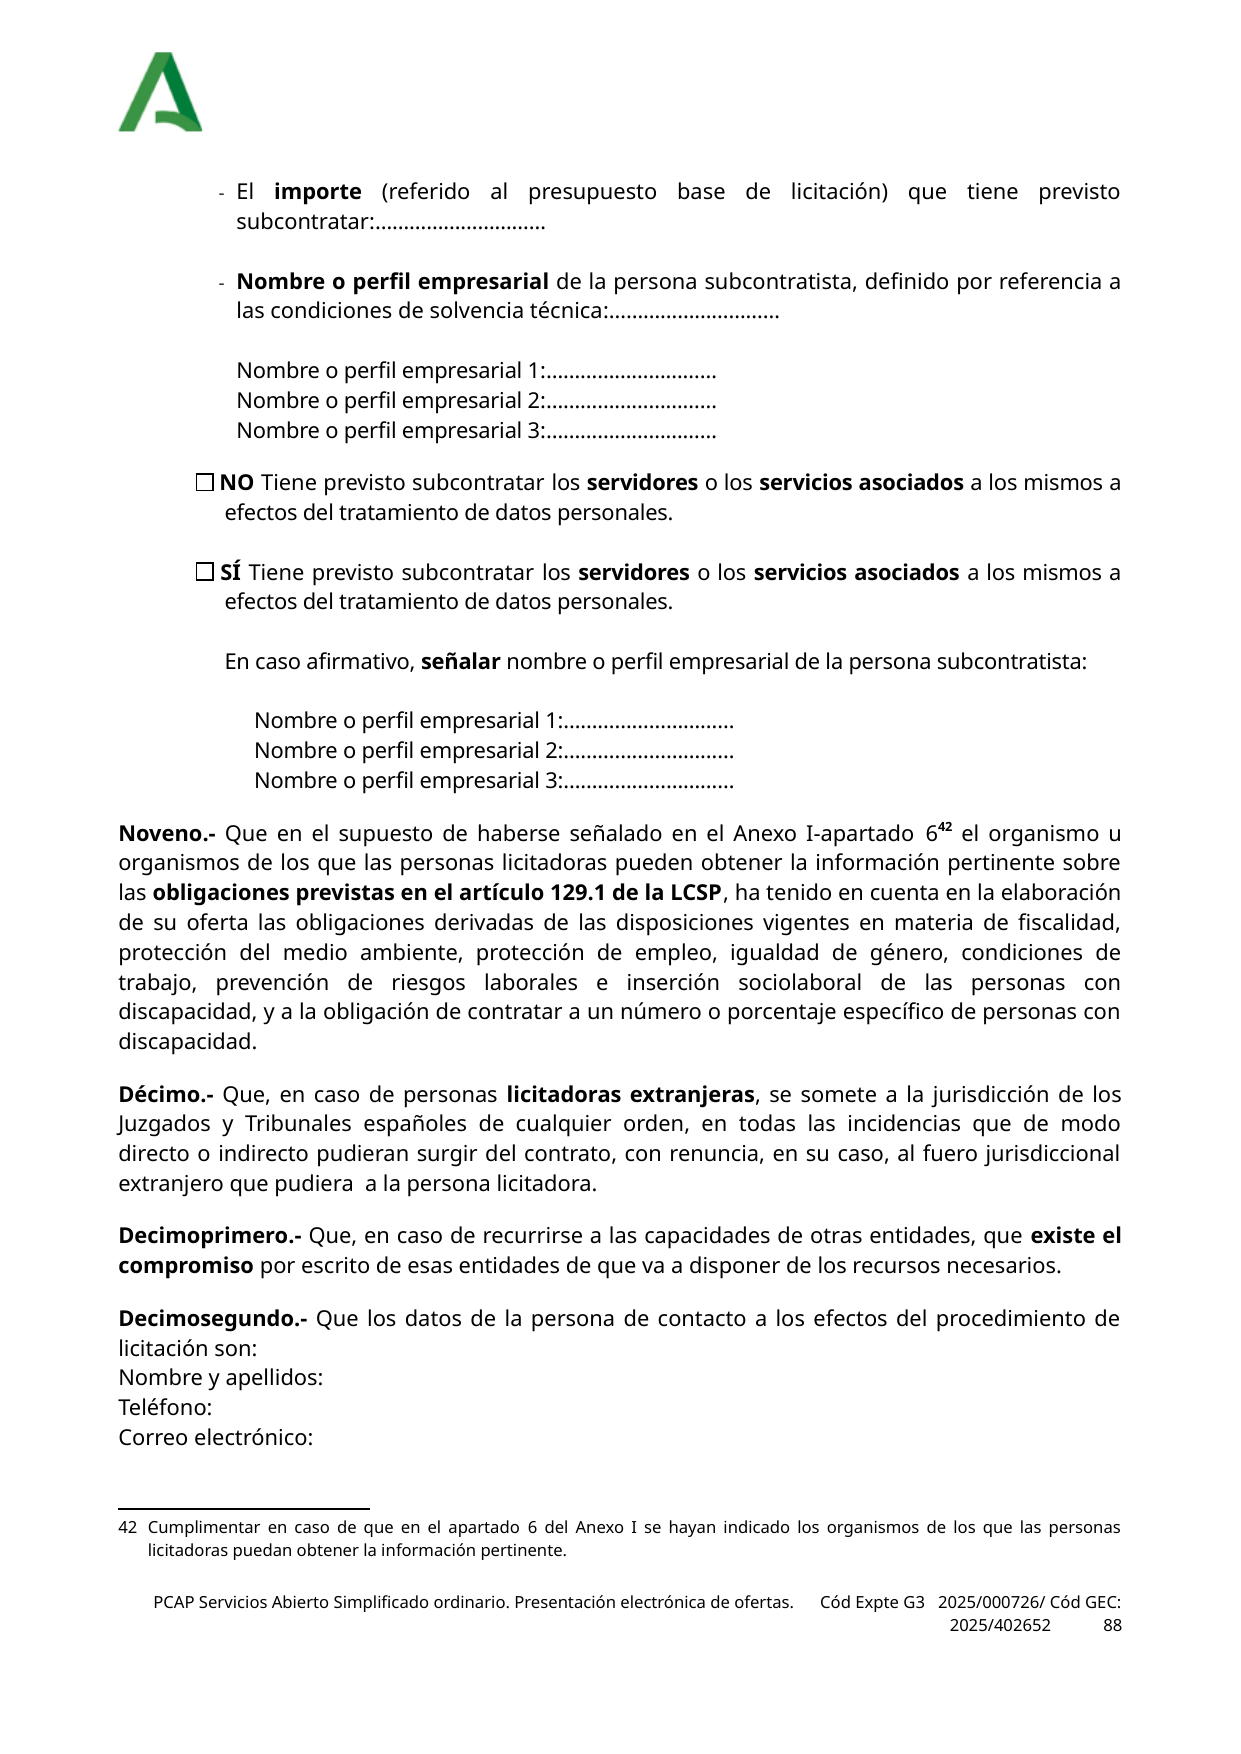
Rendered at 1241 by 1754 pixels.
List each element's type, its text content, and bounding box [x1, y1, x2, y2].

text Nombre o perfil empresarial 3:………………………… [236, 765, 1122, 795]
text Teléfono: [118, 1392, 1122, 1422]
text Nombre o perfil empresarial 1:………………………… [236, 355, 1122, 385]
text Nombre o perfil empresarial 1:………………………… [236, 706, 1122, 735]
list Nombre o perfil empresarial de la persona subcontratista, definido por referencia a las condiciones de solvencia técnica:………………………… [218, 266, 1122, 325]
list Noveno.- Que en el supuesto de haberse señalado en el Anexo I-apartado 6 el organismo u organismos de los que las personas licitadoras pueden obtener la información pertinente sobre las obligaciones previstas en el artículo 129.1 de la LCSP, ha tenido en cuenta en la elaboración de su oferta las obligaciones derivadas de las disposiciones vigentes en materia de fiscalidad, protección del medio ambiente, protección de empleo, igualdad de género, condiciones de trabajo, prevención de riesgos laborales e inserción sociolaboral de las personas con discapacidad, y a la obligación de contratar a un número o porcentaje específico de personas con discapacidad. [118, 818, 1122, 1056]
list Decimoprimero.- Que, en caso de recurrirse a las capacidades de otras entidades, que existe el compromiso por escrito de esas entidades de que va a disponer de los recursos necesarios. [118, 1221, 1122, 1280]
text Decimosegundo.- Que los datos de la persona de contacto a los efectos del procedimiento de licitación son: [118, 1303, 1122, 1362]
text En caso afirmativo, señalar nombre o perfil empresarial de la persona subcontratista: [224, 646, 1122, 676]
picture [171, 9, 203, 151]
text Nombre y apellidos: [118, 1362, 1122, 1392]
text Nombre o perfil empresarial 2:………………………… [236, 385, 1122, 415]
text Nombre o perfil empresarial 2:………………………… [236, 735, 1122, 765]
list Décimo.- Que, en caso de personas licitadoras extranjeras, se somete a la jurisdicción de los Juzgados y Tribunales españoles de cualquier orden, en todas las incidencias que de modo directo o indirecto pudieran surgir del contrato, con renuncia, en su caso, al fuero jurisdiccional extranjero que pudiera a la persona licitadora. [118, 1079, 1122, 1198]
text Nombre o perfil empresarial 3:………………………… [236, 415, 1122, 444]
text SÍ Tiene previsto subcontratar los servidores o los servicios asociados a los mismos a efectos del tratamiento de datos personales. [195, 557, 1122, 616]
text Correo electrónico: [118, 1422, 1122, 1452]
list El importe (referido al presupuesto base de licitación) que tiene previsto subcontratar:………………………… [218, 176, 1122, 236]
list Cumplimentar en caso de que en el apartado 6 del Anexo I se hayan indicado los organismos de los que las personas licitadoras puedan obtener la información pertinente. [118, 1516, 1122, 1561]
text NO Tiene previsto subcontratar los servidores o los servicios asociados a los mismos a efectos del tratamiento de datos personales. [195, 467, 1122, 527]
